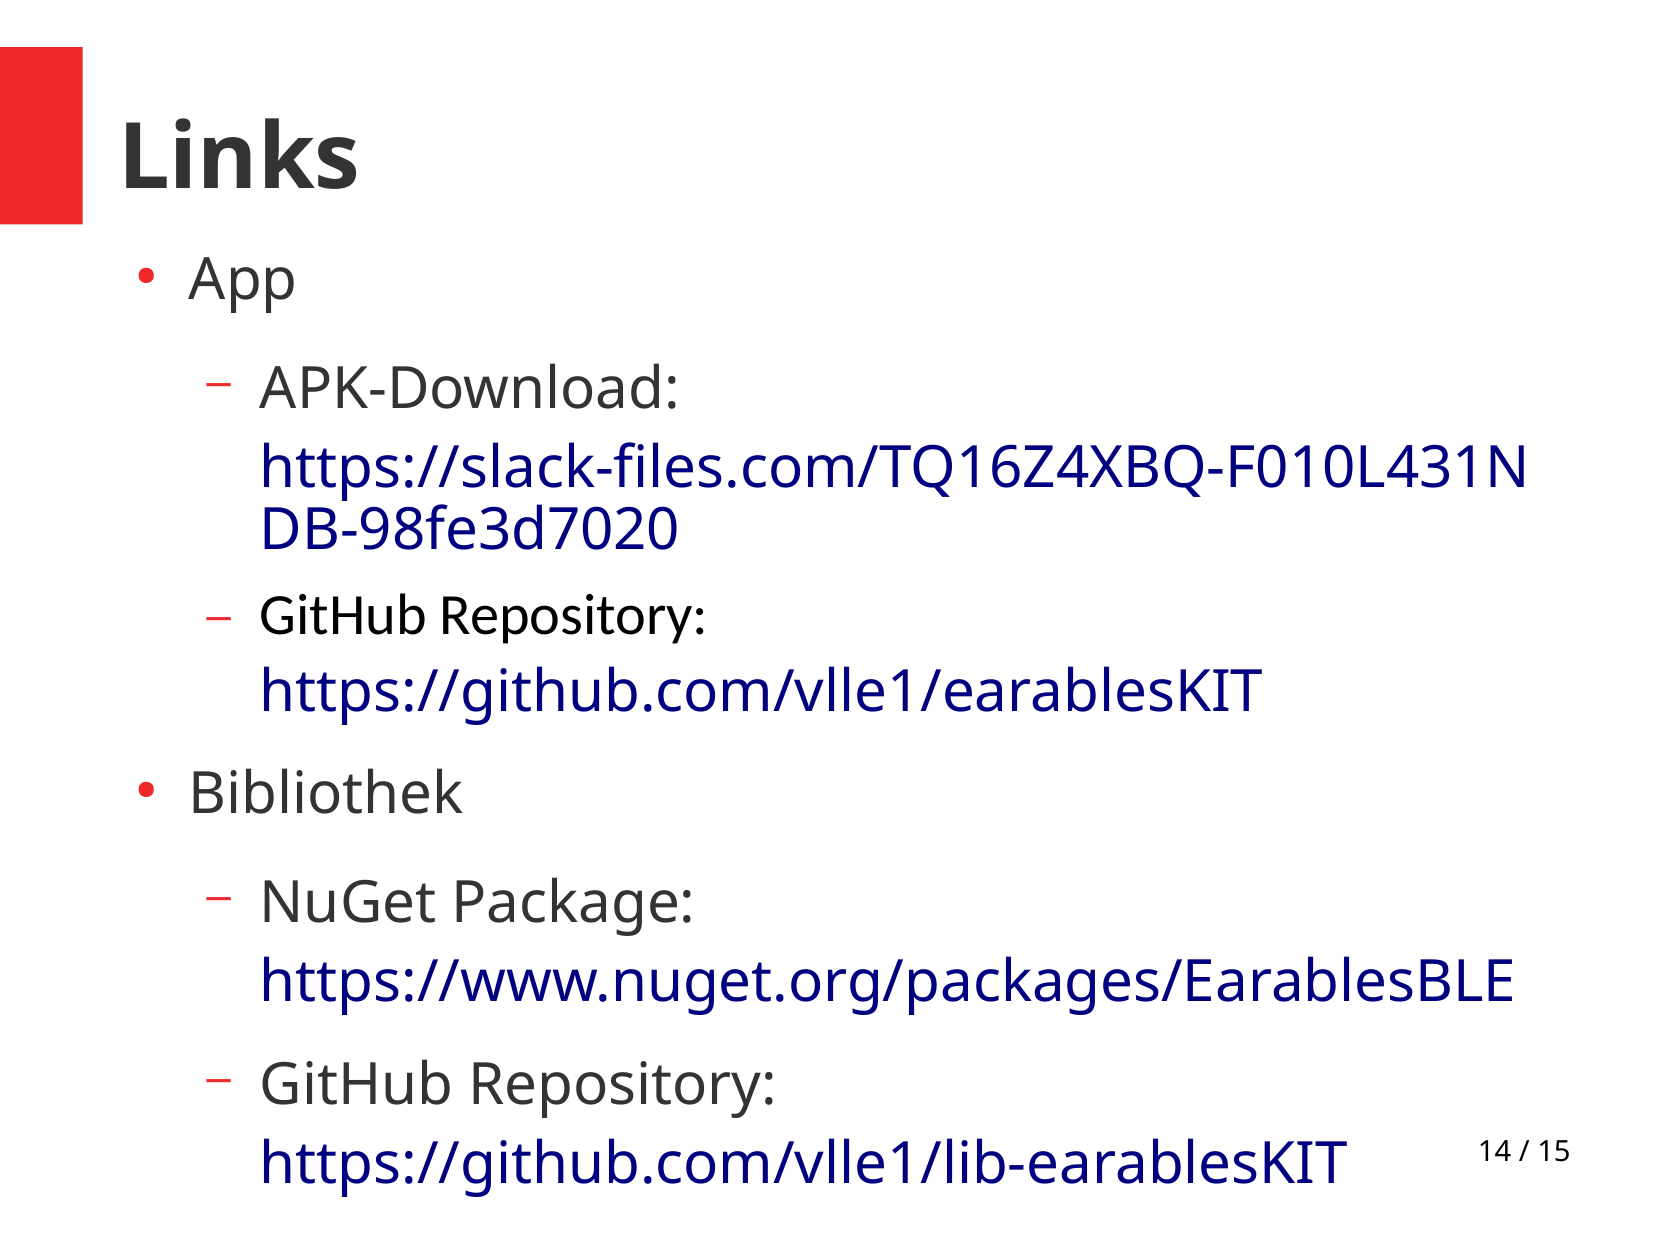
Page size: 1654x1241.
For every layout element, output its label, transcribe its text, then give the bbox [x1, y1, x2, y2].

title Links [118, 49, 1571, 257]
list App APK-Download: https://slack-files.com/TQ16Z4XBQ-F010L431NDB-98fe3d7020 GitHub Repository: https://github.com/vlle1/earablesKIT Bibliothek NuGet Package: https://www.nuget.org/packages/EarablesBLE GitHub Repository: https://github.com/vlle1/lib-earablesKIT [118, 237, 1536, 957]
